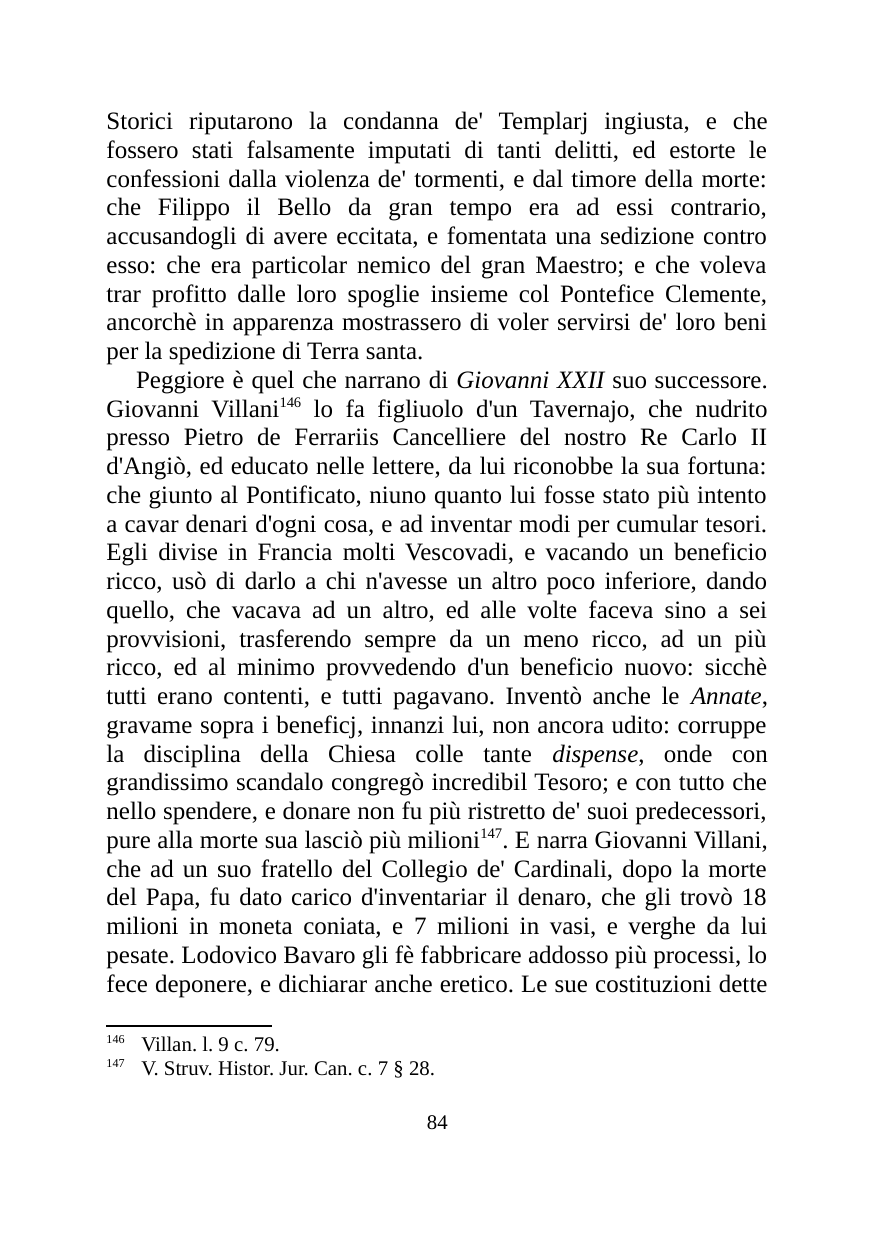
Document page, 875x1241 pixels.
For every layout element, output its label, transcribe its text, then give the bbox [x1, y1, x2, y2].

text Peggiore è quel che narrano di Giovanni XXII suo successore. Giovanni Villani lo fa figliuolo d'un Tavernajo, che nudrito presso Pietro de Ferrariis Cancelliere del nostro Re Carlo II d'Angiò, ed educato nelle lettere, da lui riconobbe la sua fortuna: che giunto al Pontificato, niuno quanto lui fosse stato più intento a cavar denari d'ogni cosa, e ad inventar modi per cumular tesori. Egli divise in Francia molti Vescovadi, e vacando un beneficio ricco, usò di darlo a chi n'avesse un altro poco inferiore, dando quello, che vacava ad un altro, ed alle volte faceva sino a sei provvisioni, trasferendo sempre da un meno ricco, ad un più ricco, ed al minimo provvedendo d'un beneficio nuovo: sicchè tutti erano contenti, e tutti pagavano. Inventò anche le Annate, gravame sopra i beneficj, innanzi lui, non ancora udito: corruppe la disciplina della Chiesa colle tante dispense, onde con grandissimo scandalo congregò incredibil Tesoro; e con tutto che nello spendere, e donare non fu più ristretto de' suoi predecessori, pure alla morte sua lasciò più milioni. E narra Giovanni Villani, che ad un suo fratello del Collegio de' Cardinali, dopo la morte del Papa, fu dato carico d'inventariar il denaro, che gli trovò 18 milioni in moneta coniata, e 7 milioni in vasi, e verghe da lui pesate. Lodovico Bavaro gli fè fabbricare addosso più processi, lo fece deponere, e dichiarar anche eretico. Le sue costituzioni dette [106, 365, 768, 997]
text V. Struv. Histor. Jur. Can. c. 7 § 28. [106, 1056, 768, 1080]
text Storici riputarono la condanna de' Templarj ingiusta, e che fossero stati falsamente imputati di tanti delitti, ed estorte le confessioni dalla violenza de' tormenti, e dal timore della morte: che Filippo il Bello da gran tempo era ad essi contrario, accusandogli di avere eccitata, e fomentata una sedizione contro esso: che era particolar nemico del gran Maestro; e che voleva trar profitto dalle loro spoglie insieme col Pontefice Clemente, ancorchè in apparenza mostrassero di voler servirsi de' loro beni per la spedizione di Terra santa. [106, 106, 768, 365]
text Villan. l. 9 c. 79. [106, 1032, 768, 1056]
